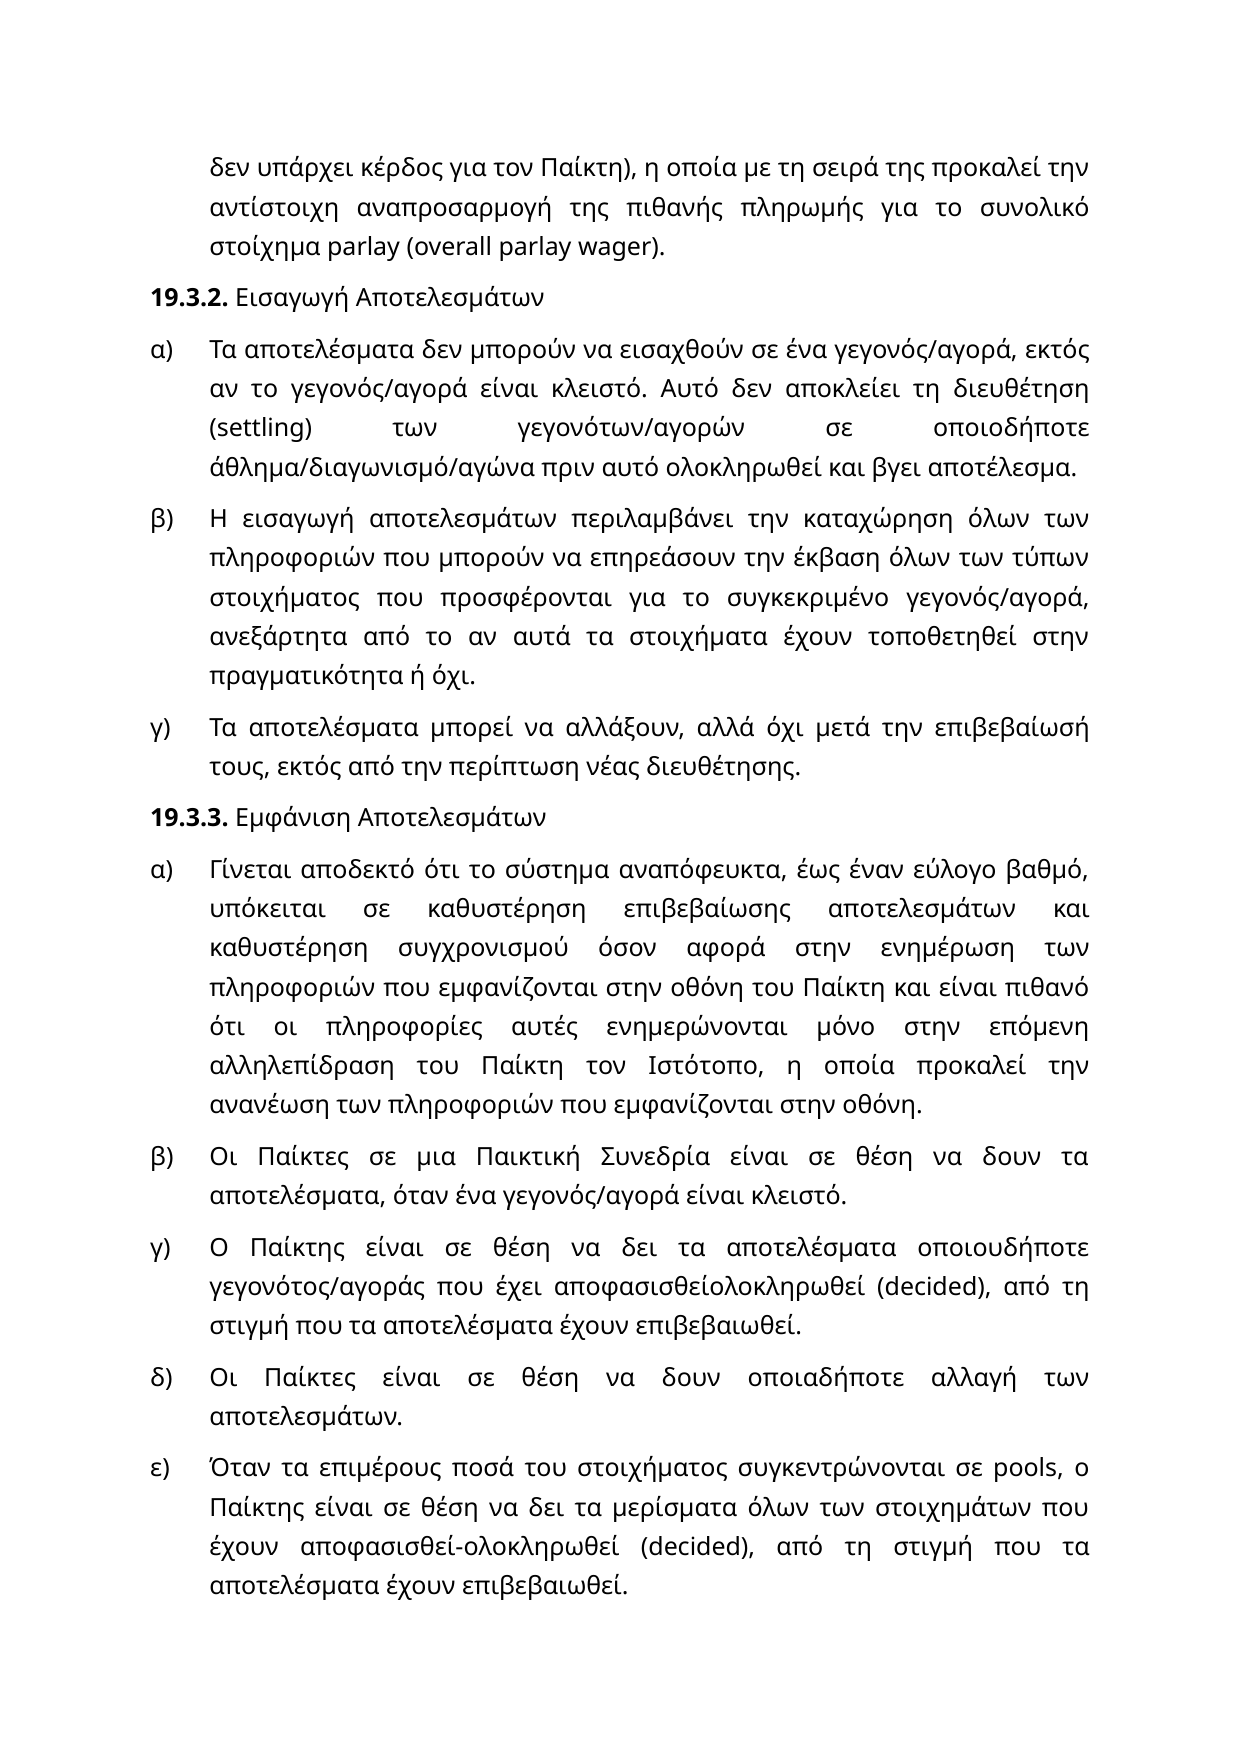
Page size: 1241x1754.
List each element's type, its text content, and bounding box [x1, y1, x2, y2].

list γ) Ο Παίκτης είναι σε θέση να δει τα αποτελέσματα οποιουδήποτε γεγονότος/αγοράς που έχει αποφασισθείολοκληρωθεί (decided), από τη στιγμή που τα αποτελέσματα έχουν επιβεβαιωθεί. [150, 1229, 1090, 1342]
list δ) Οι Παίκτες είναι σε θέση να δουν οποιαδήποτε αλλαγή των αποτελεσμάτων. [150, 1359, 1090, 1432]
text 19.3.3. Εμφάνιση Αποτελεσμάτων [150, 800, 1090, 834]
list β) Η εισαγωγή αποτελεσμάτων περιλαμβάνει την καταχώρηση όλων των πληροφοριών που μπορούν να επηρεάσουν την έκβαση όλων των τύπων στοιχήματος που προσφέρονται για το συγκεκριμένο γεγονός/αγορά, ανεξάρτητα από το αν αυτά τα στοιχήματα έχουν τοποθετηθεί στην πραγματικότητα ή όχι. [150, 501, 1090, 692]
list α) Γίνεται αποδεκτό ότι το σύστημα αναπόφευκτα, έως έναν εύλογο βαθμό, υπόκειται σε καθυστέρηση επιβεβαίωσης αποτελεσμάτων και καθυστέρηση συγχρονισμού όσον αφορά στην ενημέρωση των πληροφοριών που εμφανίζονται στην οθόνη του Παίκτη και είναι πιθανό ότι οι πληροφορίες αυτές ενημερώνονται μόνο στην επόμενη αλληλεπίδραση του Παίκτη τον Ιστότοπο, η οποία προκαλεί την ανανέωση των πληροφοριών που εμφανίζονται στην οθόνη. [150, 852, 1090, 1121]
list β) Οι Παίκτες σε μια Παικτική Συνεδρία είναι σε θέση να δουν τα αποτελέσματα, όταν ένα γεγονός/αγορά είναι κλειστό. [150, 1138, 1090, 1212]
list γ) Τα αποτελέσματα μπορεί να αλλάξουν, αλλά όχι μετά την επιβεβαίωσή τους, εκτός από την περίπτωση νέας διευθέτησης. [150, 709, 1090, 782]
list ε) Όταν τα επιμέρους ποσά του στοιχήματος συγκεντρώνονται σε pools, ο Παίκτης είναι σε θέση να δει τα μερίσματα όλων των στοιχημάτων που έχουν αποφασισθεί-ολοκληρωθεί (decided), από τη στιγμή που τα αποτελέσματα έχουν επιβεβαιωθεί. [150, 1450, 1090, 1602]
list δεν υπάρχει κέρδος για τον Παίκτη), η οποία με τη σειρά της προκαλεί την αντίστοιχη αναπροσαρμογή της πιθανής πληρωμής για το συνολικό στοίχημα parlay (overall parlay wager). [150, 150, 1090, 262]
text 19.3.2. Εισαγωγή Αποτελεσμάτων [150, 280, 1090, 314]
list α) Τα αποτελέσματα δεν μπορούν να εισαχθούν σε ένα γεγονός/αγορά, εκτός αν το γεγονός/αγορά είναι κλειστό. Αυτό δεν αποκλείει τη διευθέτηση (settling) των γεγονότων/αγορών σε οποιοδήποτε άθλημα/διαγωνισμό/αγώνα πριν αυτό ολοκληρωθεί και βγει αποτέλεσμα. [150, 332, 1090, 483]
